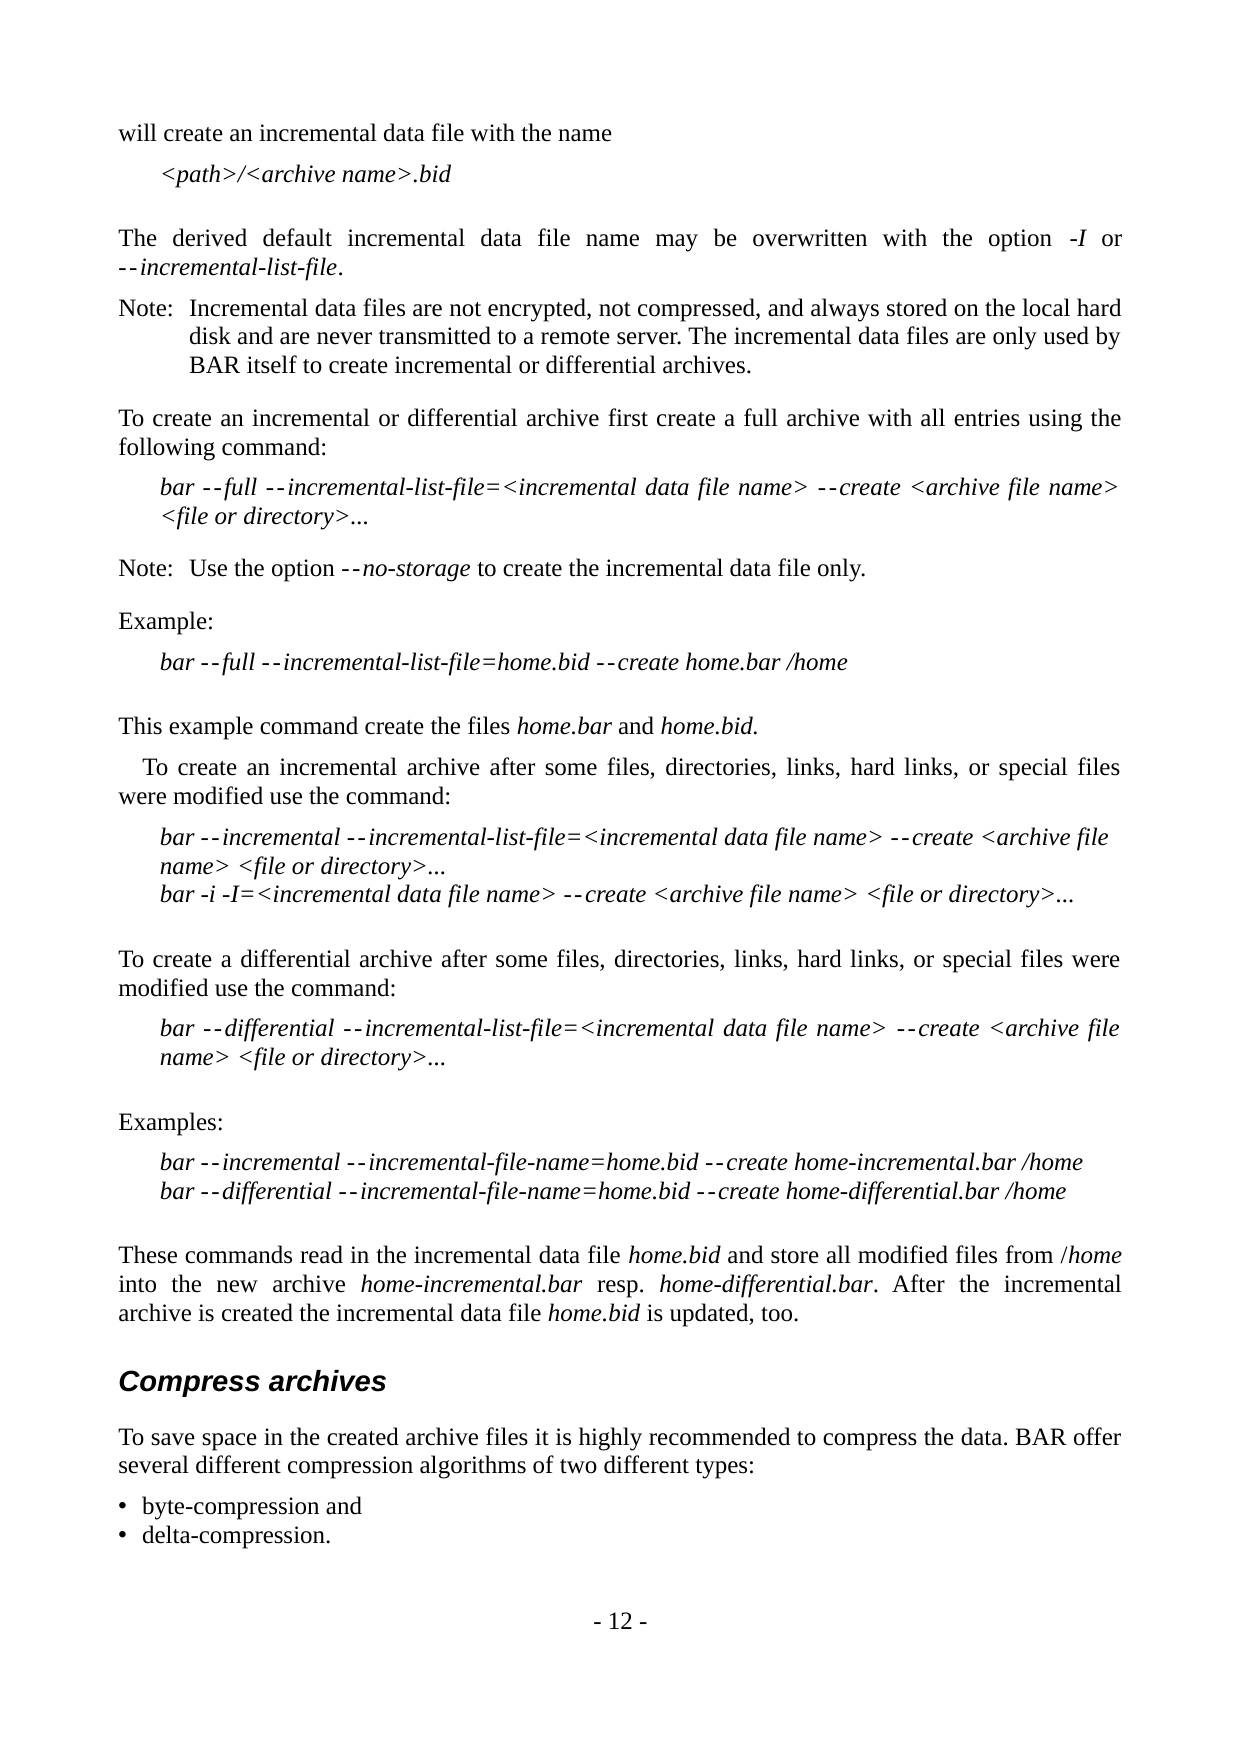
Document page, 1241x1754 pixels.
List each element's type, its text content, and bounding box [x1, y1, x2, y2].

text This example command create the files home.bar and home.bid. [118, 711, 1122, 740]
list delta-compression. [118, 1520, 1122, 1549]
text bar ‑‑full ‑‑incremental-list-file=home.bid ‑‑create home.bar /home [159, 647, 1122, 676]
text The derived default incremental data file name may be overwritten with the option -I or ‑‑incremental-list-file. [118, 223, 1122, 281]
text To create an incremental or differential archive first create a full archive with all entries using the following command: [118, 403, 1122, 460]
text Note: Incremental data files are not encrypted, not compressed, and always stored on the local hard disk and are never transmitted to a remote server. The incremental data files are only used by BAR itself to create incremental or differential archives. [118, 293, 1122, 379]
text bar ‑‑differential ‑‑incremental-list-file=<incremental data file name> ‑‑create <archive file name> <file or directory>... [159, 1013, 1122, 1071]
text will create an incremental data file with the name [118, 118, 1122, 147]
text These commands read in the incremental data file home.bid and store all modified files from /home into the new archive home-incremental.bar resp. home-differential.bar. After the incremental archive is created the incremental data file home.bid is updated, too. [118, 1240, 1122, 1327]
text bar ‑‑differential ‑‑incremental-file-name=home.bid ‑‑create home-differential.bar /home [159, 1176, 1122, 1205]
text Example: [118, 606, 1122, 635]
text Note: Use the option ‑‑no-storage to create the incremental data file only. [118, 553, 1122, 582]
text bar ‑‑incremental ‑‑incremental-list-file=<incremental data file name> ‑‑create <archive file name> <file or directory>... [159, 822, 1122, 879]
text bar ‑‑incremental ‑‑incremental-file-name=home.bid ‑‑create home-incremental.bar /home [159, 1147, 1122, 1176]
text To save space in the created archive files it is highly recommended to compress the data. BAR offer several different compression algorithms of two different types: [118, 1422, 1122, 1479]
text bar ‑‑full ‑‑incremental-list-file=<incremental data file name> ‑‑create <archive file name> <file or directory>... [159, 472, 1122, 530]
text To create a differential archive after some files, directories, links, hard links, or special files were modified use the command: [118, 944, 1122, 1001]
subtitle Compress archives [118, 1364, 1122, 1397]
text To create an incremental archive after some files, directories, links, hard links, or special files were modified use the command: [118, 752, 1122, 809]
text Examples: [118, 1107, 1122, 1135]
text bar -i -I=<incremental data file name> ‑‑create <archive file name> <file or directory>... [159, 879, 1122, 908]
text <path>/<archive name>.bid [159, 159, 1122, 188]
list byte-compression and [118, 1491, 1122, 1520]
